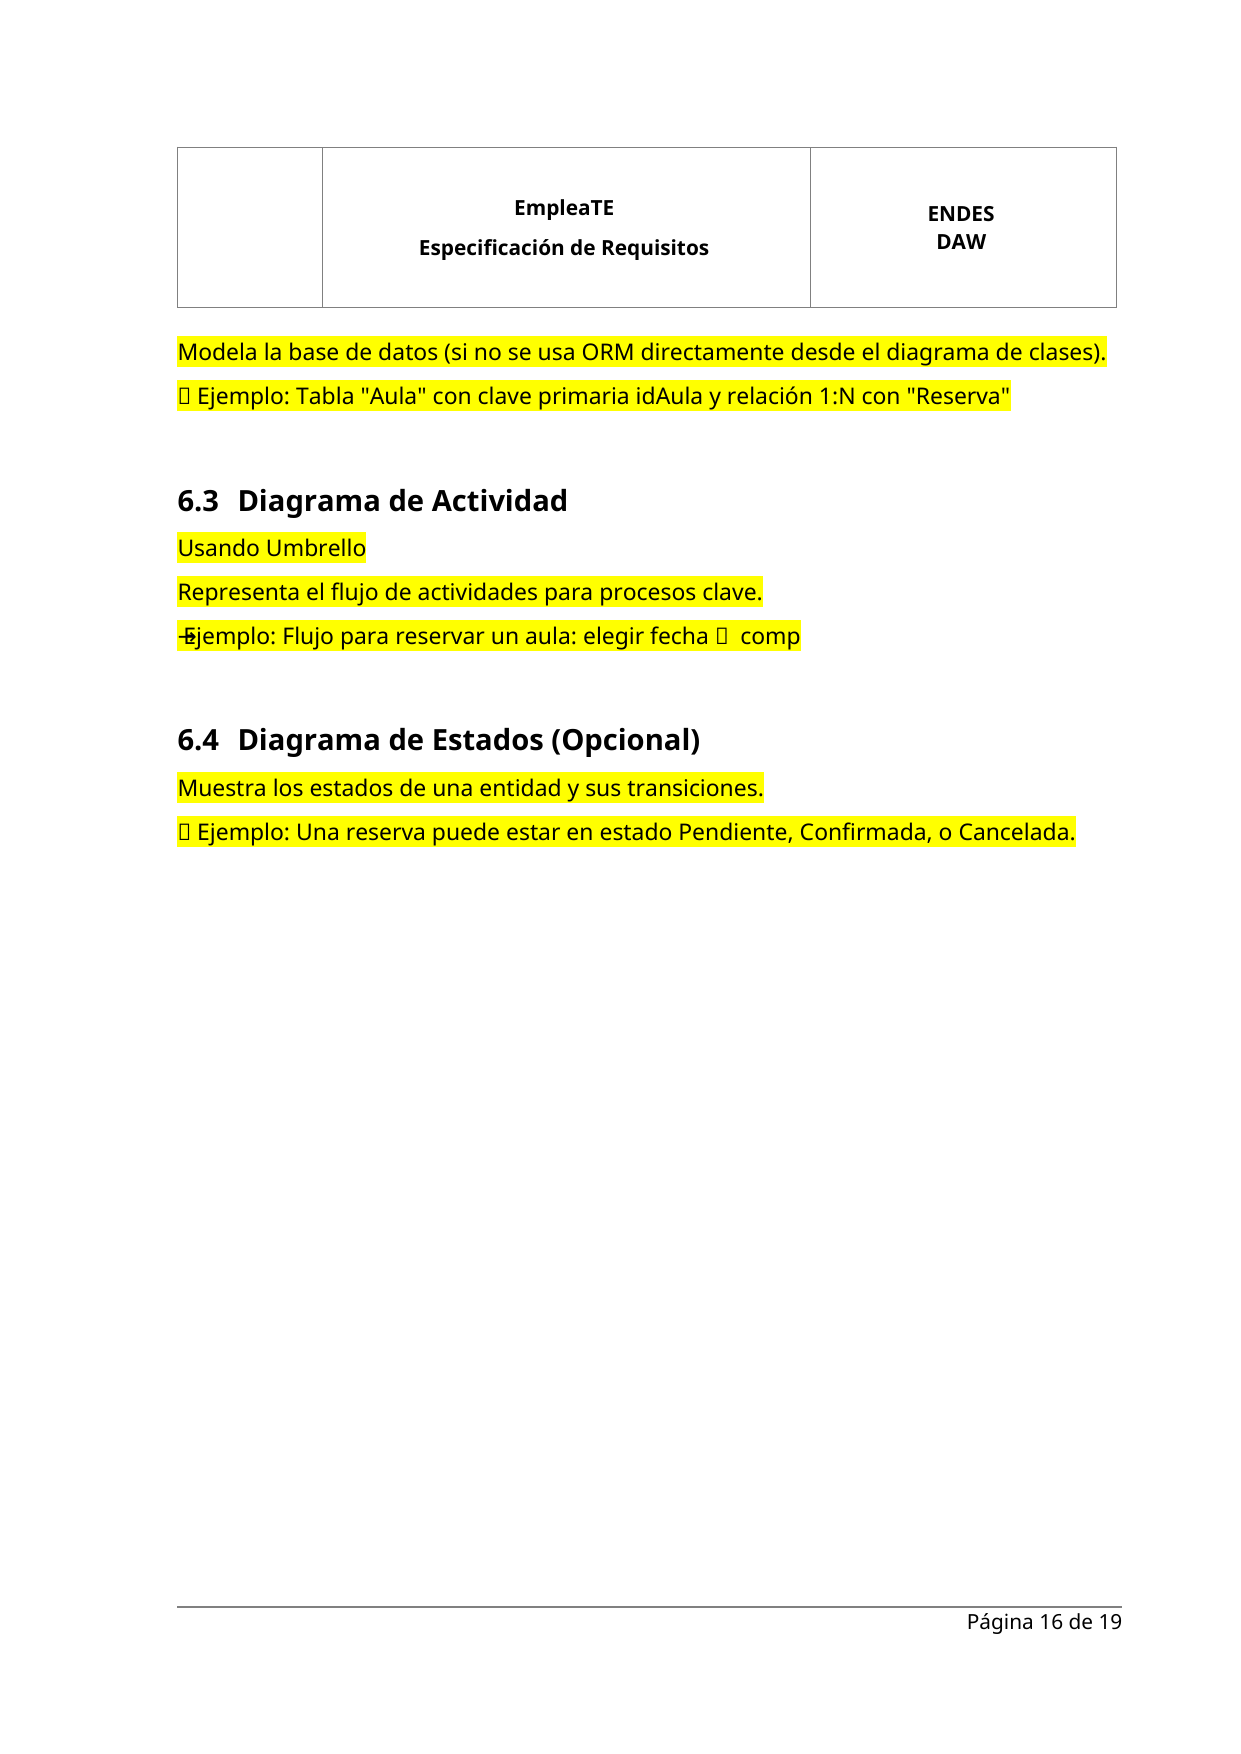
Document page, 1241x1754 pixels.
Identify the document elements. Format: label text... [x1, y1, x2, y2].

text Representa el flujo de actividades para procesos clave. [177, 576, 1122, 607]
text Usando Umbrello [177, 532, 1122, 563]
text 🔹 Ejemplo: Flujo para reservar un aula: elegir fecha → comp [177, 620, 1122, 651]
subtitle Diagrama de Estados (Opcional) [177, 720, 1122, 759]
text 🔹 Ejemplo: Tabla "Aula" con clave primaria idAula y relación 1:N con "Reserva" [177, 380, 1122, 411]
text Muestra los estados de una entidad y sus transiciones. [177, 772, 1122, 803]
subtitle Diagrama de Actividad [177, 480, 1122, 520]
text 🔹 Ejemplo: Una reserva puede estar en estado Pendiente, Confirmada, o Cancelada. [177, 816, 1122, 847]
text Modela la base de datos (si no se usa ORM directamente desde el diagrama de clases). [177, 336, 1122, 367]
